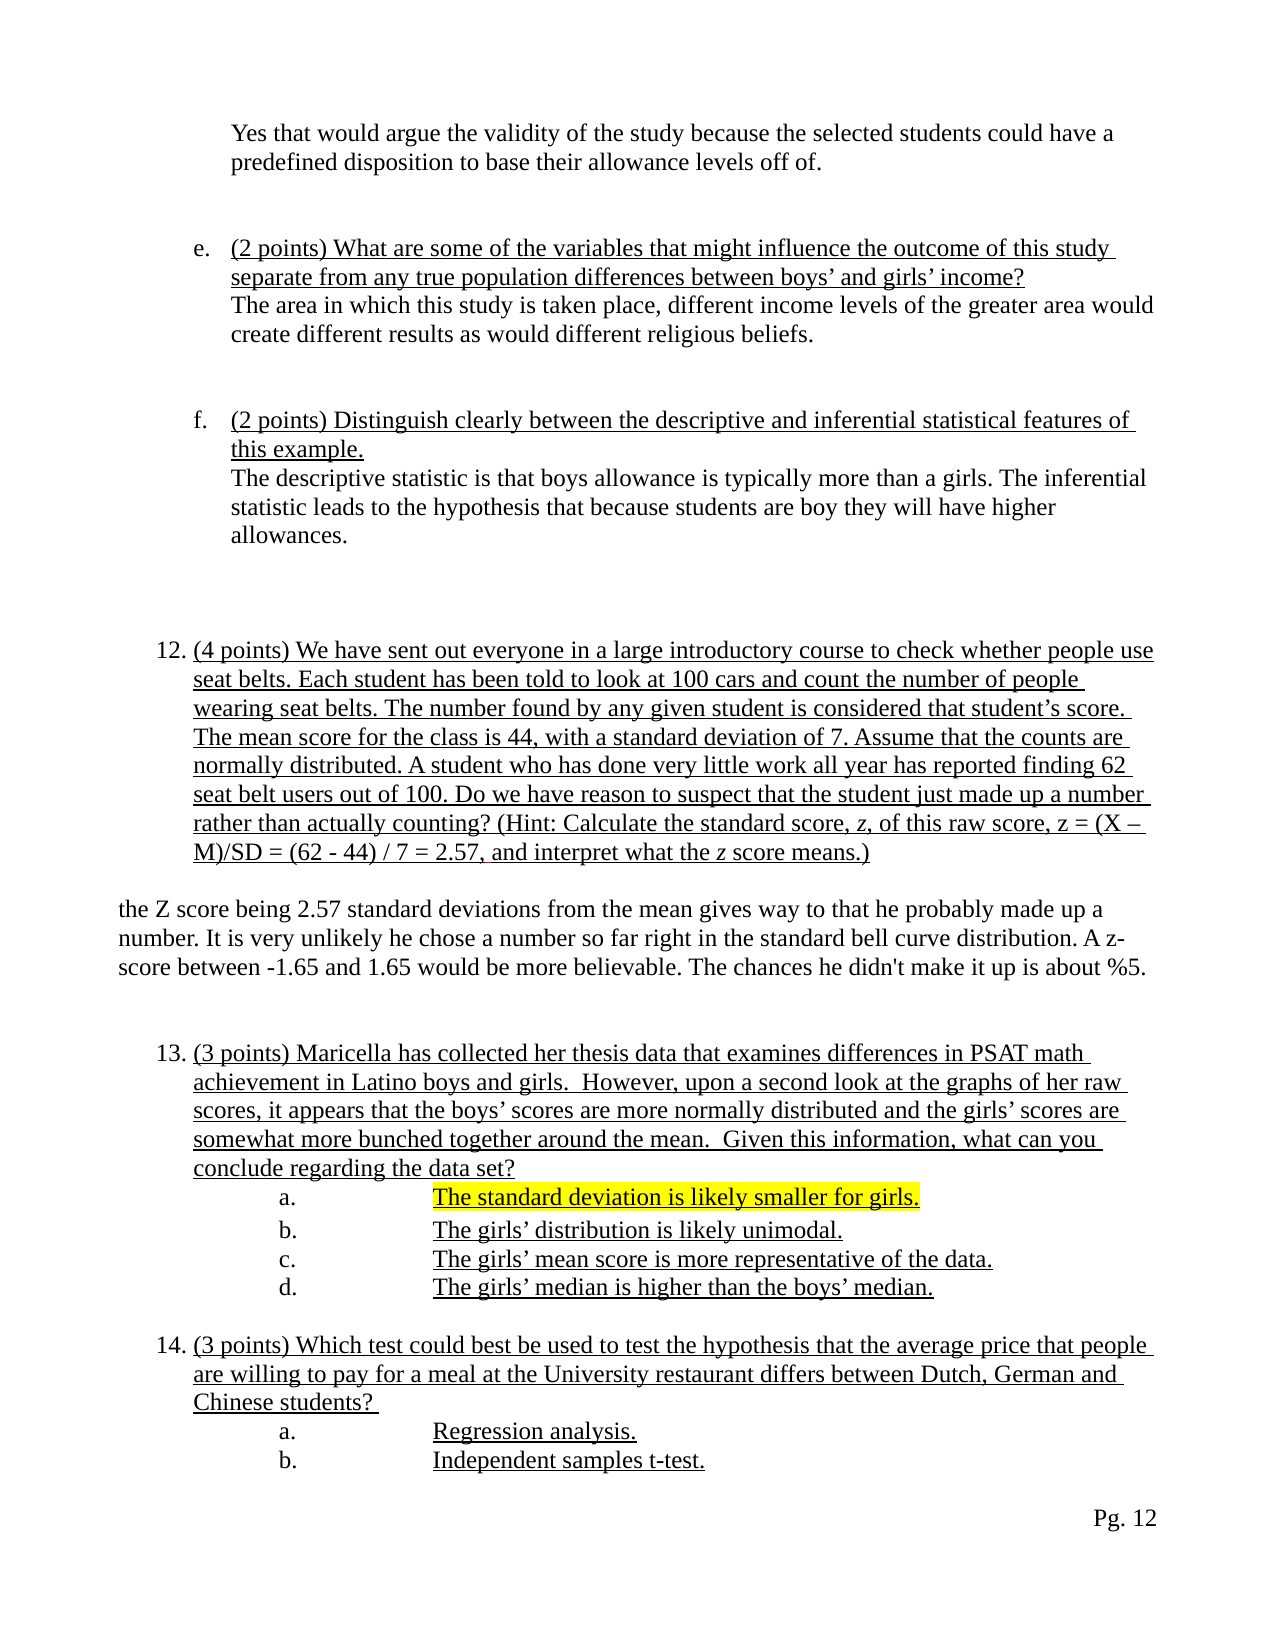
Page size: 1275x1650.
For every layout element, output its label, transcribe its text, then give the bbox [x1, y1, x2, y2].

list The standard deviation is likely smaller for girls. [231, 1182, 1157, 1211]
text the Z score being 2.57 standard deviations from the mean gives way to that he probably made up a number. It is very unlikely he chose a number so far right in the standard bell curve distribution. A z-score between -1.65 and 1.65 would be more believable. The chances he didn't make it up is about %5. [118, 894, 1157, 981]
list The girls’ distribution is likely unimodal. [231, 1215, 1157, 1244]
list (3 points) Maricella has collected her thesis data that examines differences in PSAT math achievement in Latino boys and girls. However, upon a second look at the graphs of her raw scores, it appears that the boys’ scores are more normally distributed and the girls’ scores are somewhat more bunched together around the mean. Given this information, what can you conclude regarding the data set? [156, 1038, 1157, 1182]
list Yes that would argue the validity of the study because the selected students could have a predefined disposition to base their allowance levels off of. [193, 118, 1157, 176]
list (2 points) Distinguish clearly between the descriptive and inferential statistical features of this example. [193, 406, 1157, 463]
list Independent samples t-test. [231, 1445, 1157, 1474]
list Regression analysis. [231, 1416, 1157, 1445]
list (4 points) We have sent out everyone in a large introductory course to check whether people use seat belts. Each student has been told to look at 100 cars and count the number of people wearing seat belts. The number found by any given student is considered that student’s score. The mean score for the class is 44, with a standard deviation of 7. Assume that the counts are normally distributed. A student who has done very little work all year has reported finding 62 seat belt users out of 100. Do we have reason to suspect that the student just made up a number rather than actually counting? (Hint: Calculate the standard score, z, of this raw score, z = (X – M)/SD = (62 - 44) / 7 = 2.57, and interpret what the z score means.) [156, 636, 1157, 866]
list The descriptive statistic is that boys allowance is typically more than a girls. The inferential statistic leads to the hypothesis that because students are boy they will have higher allowances. [193, 463, 1157, 549]
list (3 points) Which test could best be used to test the hypothesis that the average price that people are willing to pay for a meal at the University restaurant differs between Dutch, German and Chinese students? [156, 1330, 1157, 1416]
list The area in which this study is taken place, different income levels of the greater area would create different results as would different religious beliefs. [193, 291, 1157, 348]
list (2 points) What are some of the variables that might influence the outcome of this study separate from any true population differences between boys’ and girls’ income? [193, 233, 1157, 291]
list The girls’ median is higher than the boys’ median. [231, 1272, 1157, 1301]
list The girls’ mean score is more representative of the data. [231, 1244, 1157, 1272]
